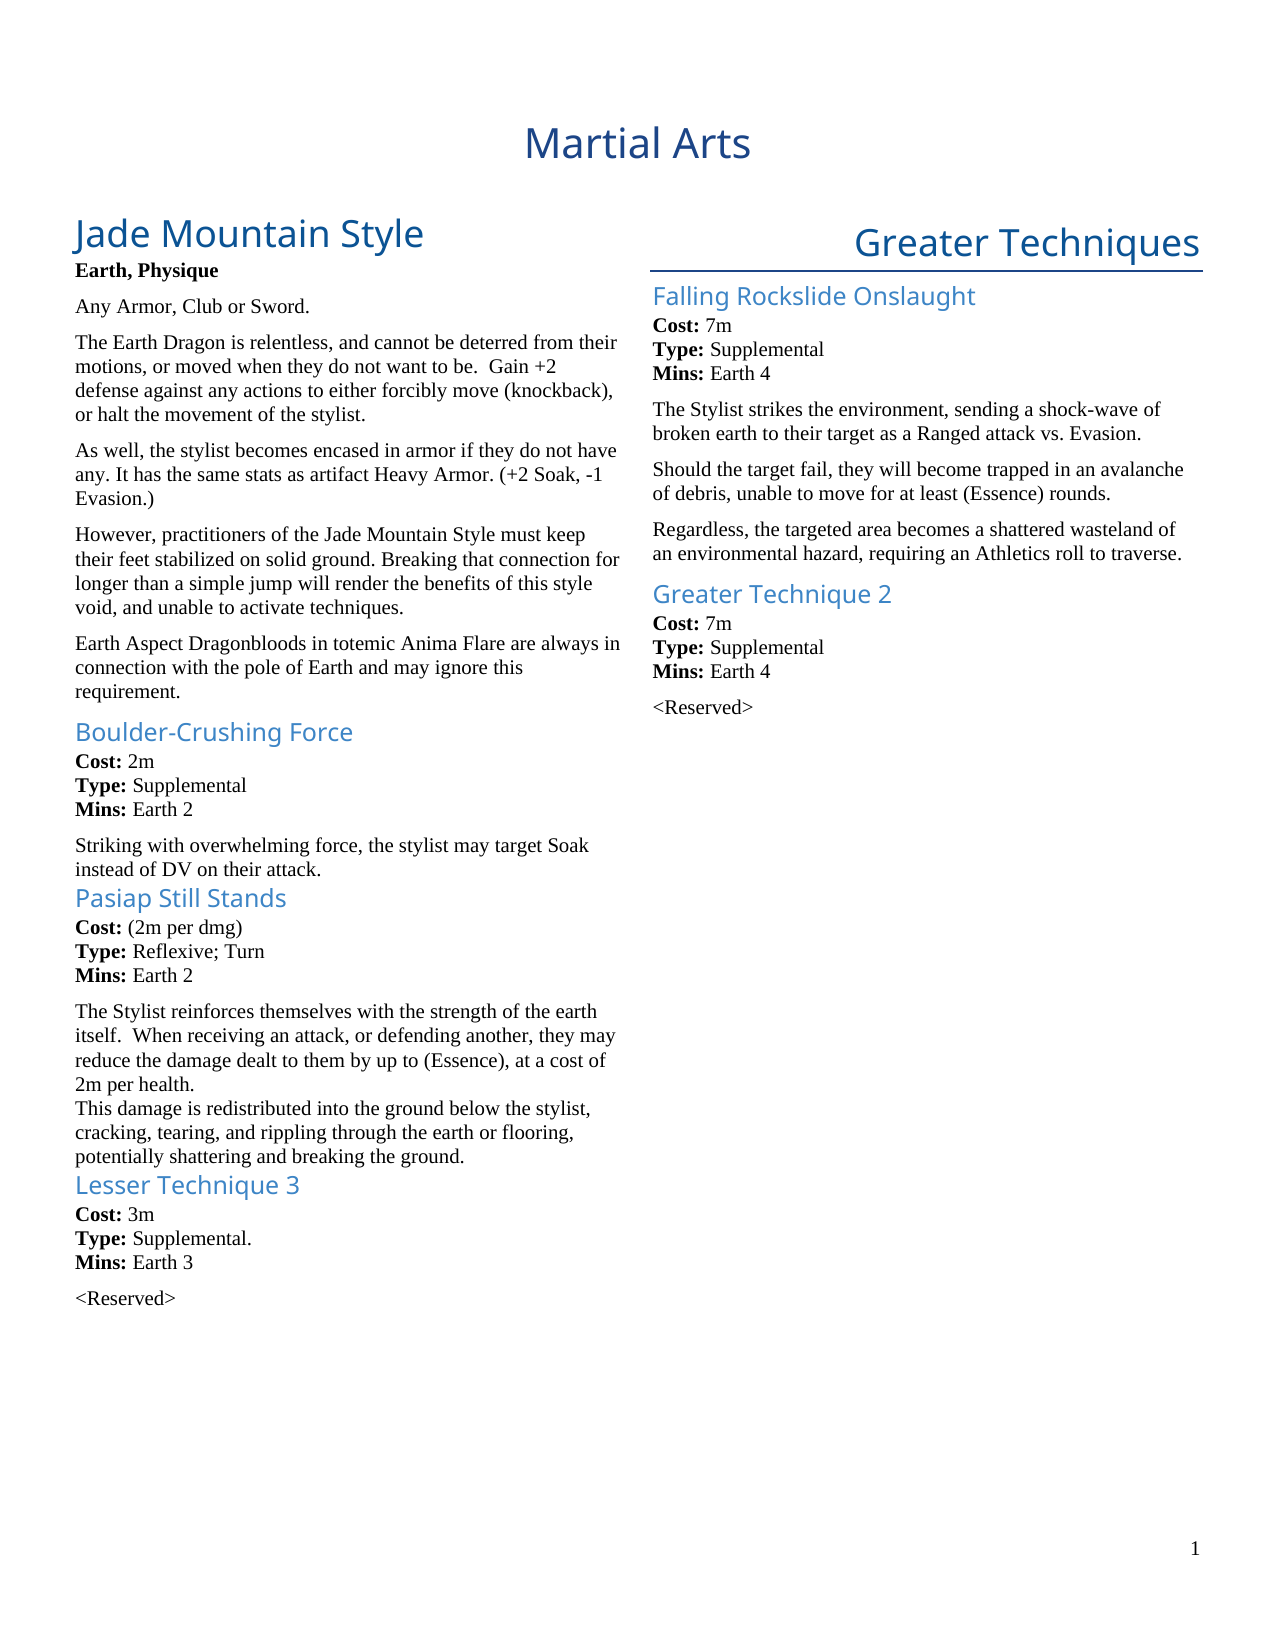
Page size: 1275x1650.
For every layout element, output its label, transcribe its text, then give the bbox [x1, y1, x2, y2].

subtitle Martial Arts [75, 114, 1200, 171]
text Earth Aspect Dragonbloods in totemic Anima Flare are always in connection with the pole of Earth and may ignore this requirement. [75, 631, 622, 703]
text Cost: 3m Type: Supplemental. Mins: Earth 3 [75, 1202, 622, 1274]
text Cost: 7m Type: Supplemental Mins: Earth 4 [652, 611, 1200, 683]
subtitle Greater Technique 2 [652, 577, 1200, 611]
text <Reserved> [652, 695, 1200, 719]
subtitle Jade Mountain Style [75, 207, 622, 258]
text Striking with overwhelming force, the stylist may target Soak instead of DV on their attack. [75, 833, 622, 881]
subtitle Lesser Technique 3 [75, 1168, 622, 1202]
text The Stylist reinforces themselves with the strength of the earth itself. When receiving an attack, or defending another, they may reduce the damage dealt to them by up to (Essence), at a cost of 2m per health. [75, 999, 622, 1096]
text Cost: 7m Type: Supplemental Mins: Earth 4 [652, 313, 1200, 385]
text Regardless, the targeted area becomes a shattered wasteland of an environmental hazard, requiring an Athletics roll to traverse. [652, 517, 1200, 565]
text The Earth Dragon is relentless, and cannot be deterred from their motions, or moved when they do not want to be. Gain +2 defense against any actions to either forcibly move (knockback), or halt the movement of the stylist. [75, 330, 622, 426]
text <Reserved> [75, 1286, 622, 1310]
text Cost: 2m Type: Supplemental Mins: Earth 2 [75, 749, 622, 821]
text The Stylist strikes the environment, sending a shock-wave of broken earth to their target as a Ranged attack vs. Evasion. [652, 397, 1200, 445]
text As well, the stylist becomes encased in armor if they do not have any. It has the same stats as artifact Heavy Armor. (+2 Soak, -1 Evasion.) [75, 438, 622, 510]
text Should the target fail, they will become trapped in an avalanche of debris, unable to move for at least (Essence) rounds. [652, 457, 1200, 505]
text This damage is redistributed into the ground below the stylist, cracking, tearing, and rippling through the earth or flooring, potentially shattering and breaking the ground. [75, 1096, 622, 1168]
text Cost: (2m per dmg) Type: Reflexive; Turn Mins: Earth 2 [75, 915, 622, 987]
subtitle Greater Techniques [649, 213, 1203, 272]
subtitle Pasiap Still Stands [75, 881, 622, 915]
text Any Armor, Club or Sword. [75, 294, 622, 318]
text Earth, Physique [75, 258, 622, 282]
subtitle Falling Rockslide Onslaught [652, 278, 1200, 313]
subtitle Boulder-Crushing Force [75, 715, 622, 749]
text However, practitioners of the Jade Mountain Style must keep their feet stabilized on solid ground. Breaking that connection for longer than a simple jump will render the benefits of this style void, and unable to activate techniques. [75, 522, 622, 619]
